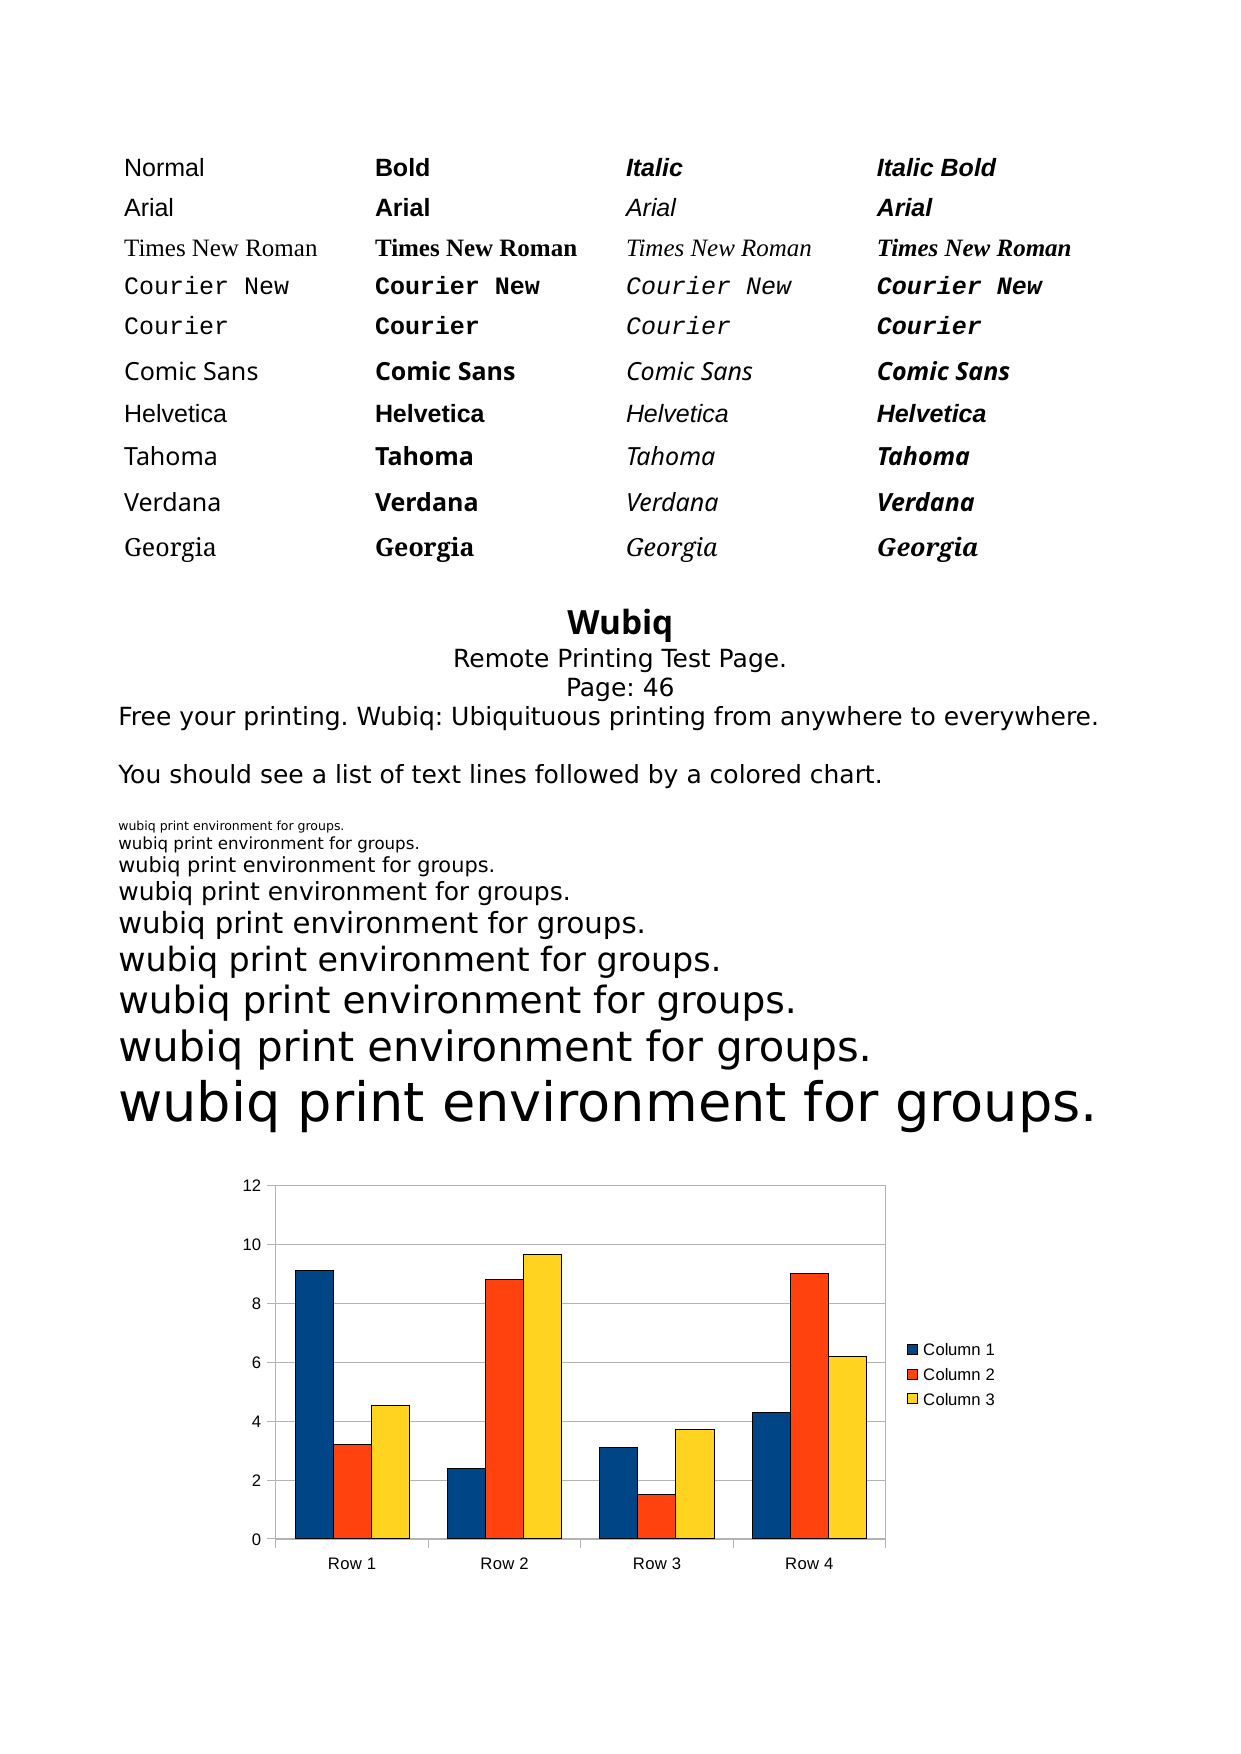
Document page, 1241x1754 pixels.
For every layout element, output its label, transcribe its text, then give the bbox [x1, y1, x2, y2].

table_cell Tahoma [871, 433, 1122, 479]
table_cell Georgia [369, 524, 620, 570]
table_cell Tahoma [369, 433, 620, 479]
table_cell Verdana [118, 479, 369, 524]
table_cell Courier New [118, 268, 369, 308]
table_cell Arial [620, 188, 871, 228]
table_cell Tahoma [118, 433, 369, 479]
text wubiq print environment for groups. [118, 833, 1122, 853]
text wubiq print environment for groups. [118, 906, 1122, 940]
table_cell Verdana [871, 479, 1122, 524]
table_cell Courier New [369, 268, 620, 308]
table_cell Comic Sans [369, 348, 620, 393]
table_cell Arial [118, 188, 369, 228]
table_cell Courier [369, 308, 620, 347]
text You should see a list of text lines followed by a colored chart. [118, 761, 1122, 790]
table_cell Comic Sans [871, 348, 1122, 393]
table_cell Helvetica [369, 393, 620, 433]
table_cell Courier New [871, 268, 1122, 308]
text Free your printing. Wubiq: Ubiquituous printing from anywhere to everywhere. [118, 702, 1122, 731]
table_cell Georgia [118, 524, 369, 570]
table_cell Times New Roman [118, 228, 369, 268]
table_cell Georgia [871, 524, 1122, 570]
table_cell Helvetica [871, 393, 1122, 433]
table_cell Courier [871, 308, 1122, 347]
table_cell Times New Roman [871, 228, 1122, 268]
table_header Bold [369, 147, 620, 187]
table_cell Comic Sans [620, 348, 871, 393]
text Page: 32 [118, 673, 1122, 702]
table_cell Arial [871, 188, 1122, 228]
table_cell Courier New [620, 268, 871, 308]
table_cell Verdana [620, 479, 871, 524]
text wubiq print environment for groups. [118, 1071, 1122, 1134]
text wubiq print environment for groups. [118, 877, 1122, 906]
table_cell Comic Sans [118, 348, 369, 393]
table_cell Arial [369, 188, 620, 228]
table_header Normal [118, 147, 369, 187]
text wubiq print environment for groups. [118, 940, 1122, 979]
table_cell Courier [118, 308, 369, 347]
table_cell Tahoma [620, 433, 871, 479]
table_header Italic [620, 147, 871, 187]
table_cell Georgia [620, 524, 871, 570]
table_cell Times New Roman [620, 228, 871, 268]
text wubiq print environment for groups. [118, 1023, 1122, 1071]
text Remote Printing Test Page. [118, 644, 1122, 673]
text wubiq print environment for groups. [118, 979, 1122, 1023]
table_header Italic Bold [871, 147, 1122, 187]
table_cell Courier [620, 308, 871, 347]
table_cell Helvetica [620, 393, 871, 433]
table_cell Helvetica [118, 393, 369, 433]
text wubiq print environment for groups. [118, 853, 1122, 877]
table_cell Verdana [369, 479, 620, 524]
table_cell Times New Roman [369, 228, 620, 268]
text wubiq print environment for groups. [118, 819, 1122, 833]
subtitle Wubiq [118, 598, 1122, 644]
